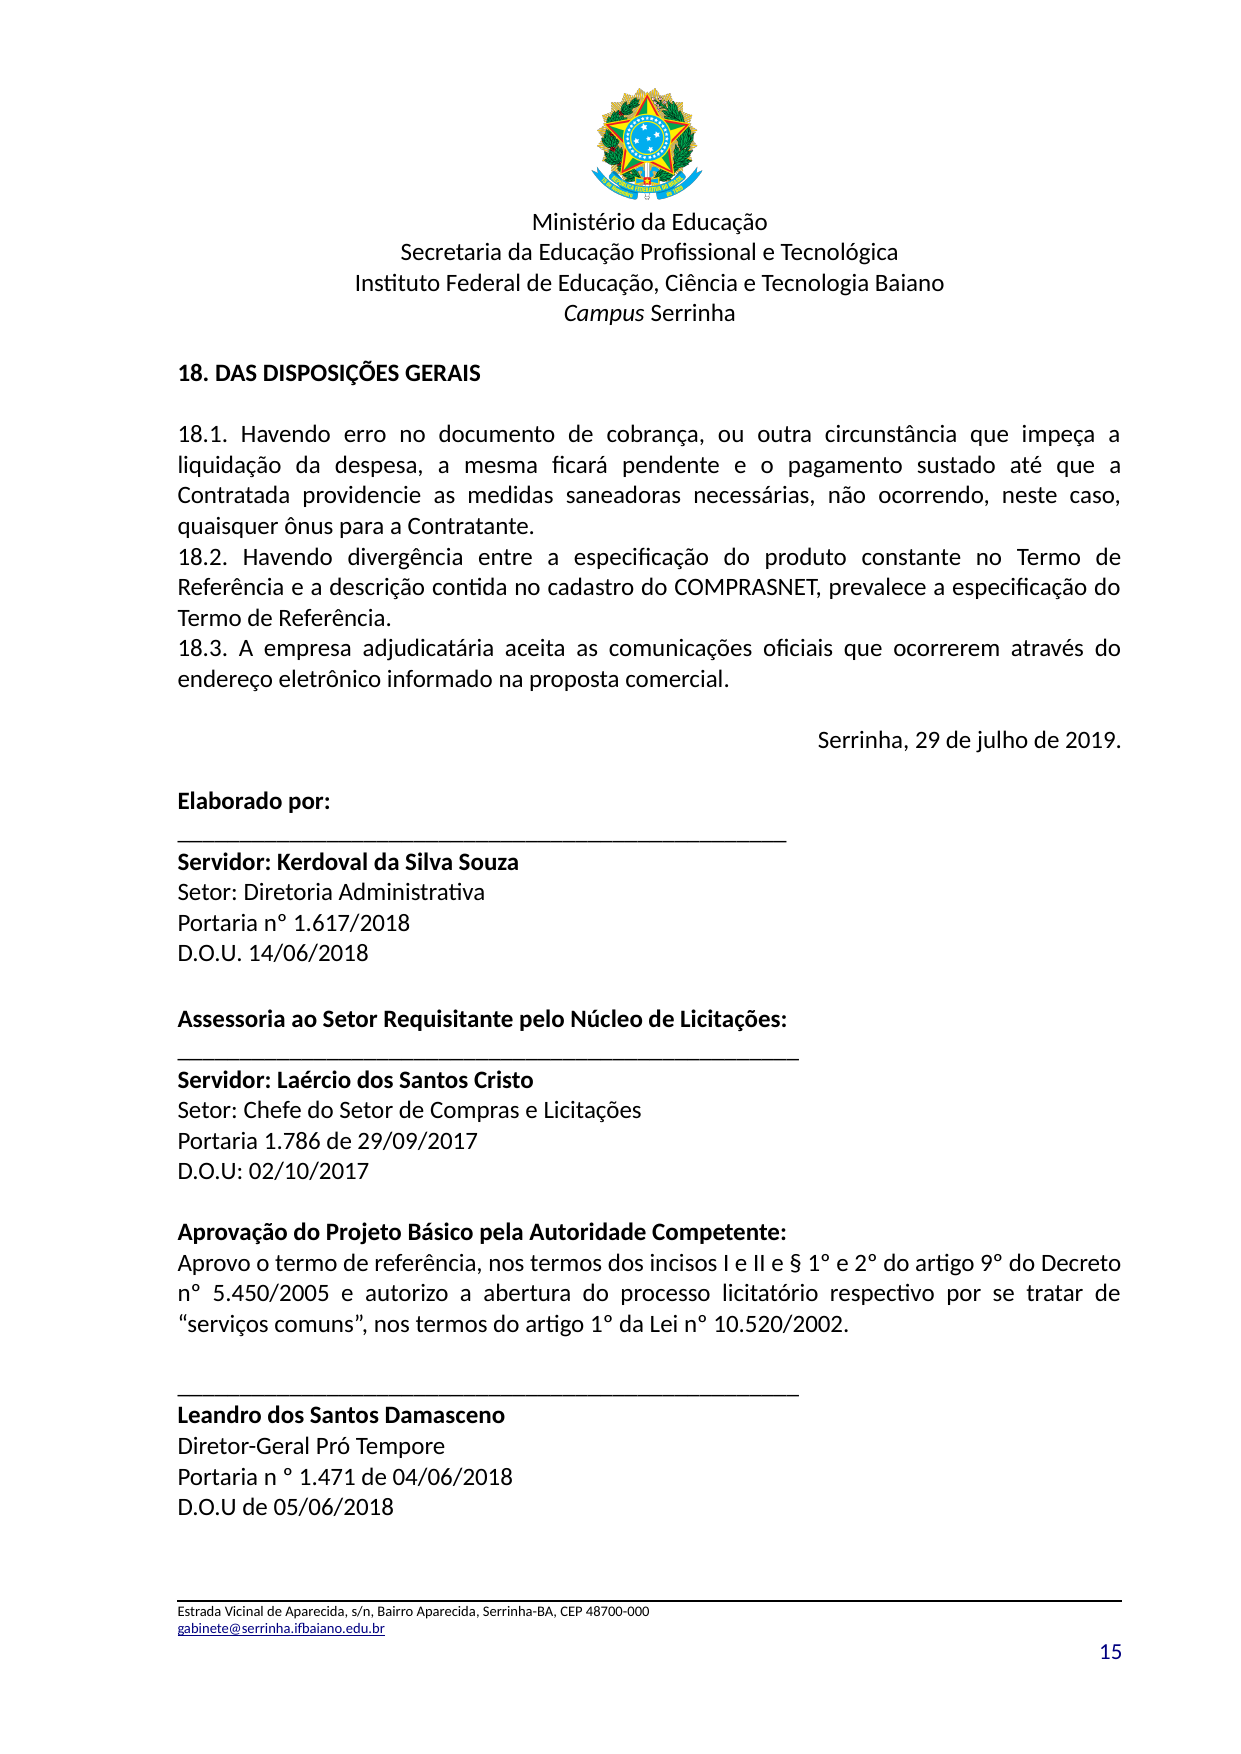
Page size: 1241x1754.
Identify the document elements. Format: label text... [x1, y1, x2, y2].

text 18.3. A empresa adjudicatária aceita as comunicações oficiais que ocorrerem através do endereço eletrônico informado na proposta comercial. [177, 632, 1122, 693]
text Aprovo o termo de referência, nos termos dos incisos I e II e § 1º e 2º do artigo 9º do Decreto nº 5.450/2005 e autorizo a abertura do processo licitatório respectivo por se tratar de “serviços comuns”, nos termos do artigo 1º da Lei nº 10.520/2002. [177, 1247, 1122, 1339]
text __________________________________________________ [177, 1369, 1122, 1400]
text Portaria nº 1.617/2018 [177, 907, 1122, 937]
text Leandro dos Santos Damasceno [177, 1400, 1122, 1430]
text Aprovação do Projeto Básico pela Autoridade Competente: [177, 1217, 1122, 1247]
text Serrinha, 29 de julho de 2019. [177, 724, 1122, 754]
text D.O.U: 02/10/2017 [177, 1156, 1122, 1186]
text Assessoria ao Setor Requisitante pelo Núcleo de Licitações: [177, 1003, 1122, 1033]
text D.O.U de 05/06/2018 [177, 1491, 1122, 1522]
text _________________________________________________ [177, 815, 1122, 846]
text 18. DAS DISPOSIÇÕES GERAIS [177, 357, 1122, 388]
text Setor: Chefe do Setor de Compras e Licitações [177, 1094, 1122, 1125]
text __________________________________________________ [177, 1033, 1122, 1064]
text Elaborado por: [177, 785, 1122, 815]
picture [670, 177, 684, 186]
text Servidor: Laércio dos Santos Cristo [177, 1064, 1122, 1094]
text Portaria n º 1.471 de 04/06/2018 [177, 1461, 1122, 1491]
text Diretor-Geral Pró Tempore [177, 1430, 1122, 1461]
text Portaria 1.786 de 29/09/2017 [177, 1125, 1122, 1156]
picture [610, 177, 632, 196]
text 18.1. Havendo erro no documento de cobrança, ou outra circunstância que impeça a liquidação da despesa, a mesma ficará pendente e o pagamento sustado até que a Contratada providencie as medidas saneadoras necessárias, não ocorrendo, neste caso, quaisquer ônus para a Contratante. [177, 418, 1122, 541]
text Servidor: Kerdoval da Silva Souza [177, 846, 1122, 876]
picture [591, 88, 703, 200]
text D.O.U. 14/06/2018 [177, 937, 1122, 968]
text Setor: Diretoria Administrativa [177, 876, 1122, 907]
text 18.2. Havendo divergência entre a especificação do produto constante no Termo de Referência e a descrição contida no cadastro do COMPRASNET, prevalece a especificação do Termo de Referência. [177, 541, 1122, 632]
